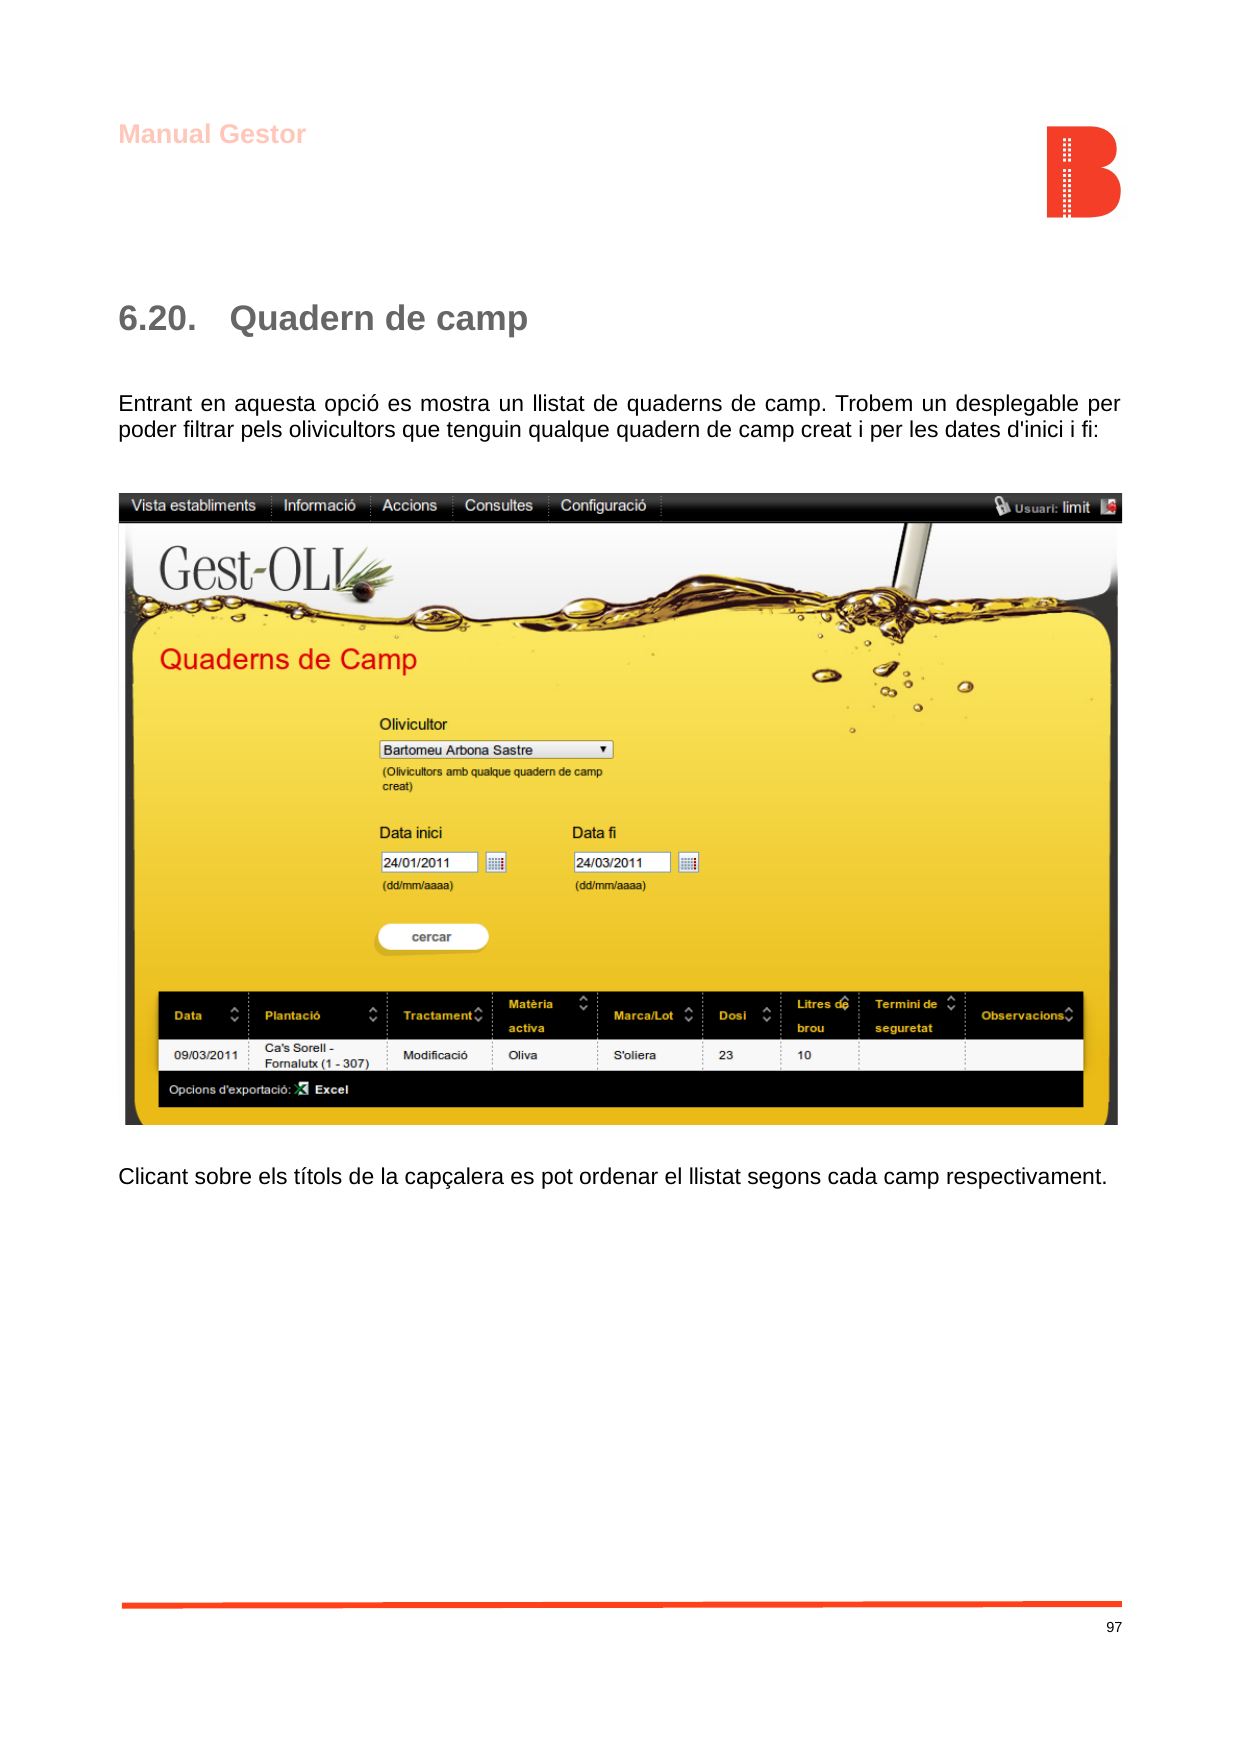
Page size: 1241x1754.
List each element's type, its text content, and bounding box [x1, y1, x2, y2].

text Clicant sobre els títols de la capçalera es pot ordenar el llistat segons cada camp respectivament. [118, 1163, 1122, 1189]
text Entrant en aquesta opció es mostra un llistat de quaderns de camp. Trobem un desplegable per poder filtrar pels olivicultors que tenguin qualque quadern de camp creat i per les dates d'inici i fi: [118, 390, 1122, 442]
picture [1036, 124, 1130, 221]
subtitle Quadern de camp [118, 298, 1122, 338]
picture [118, 493, 1123, 1125]
